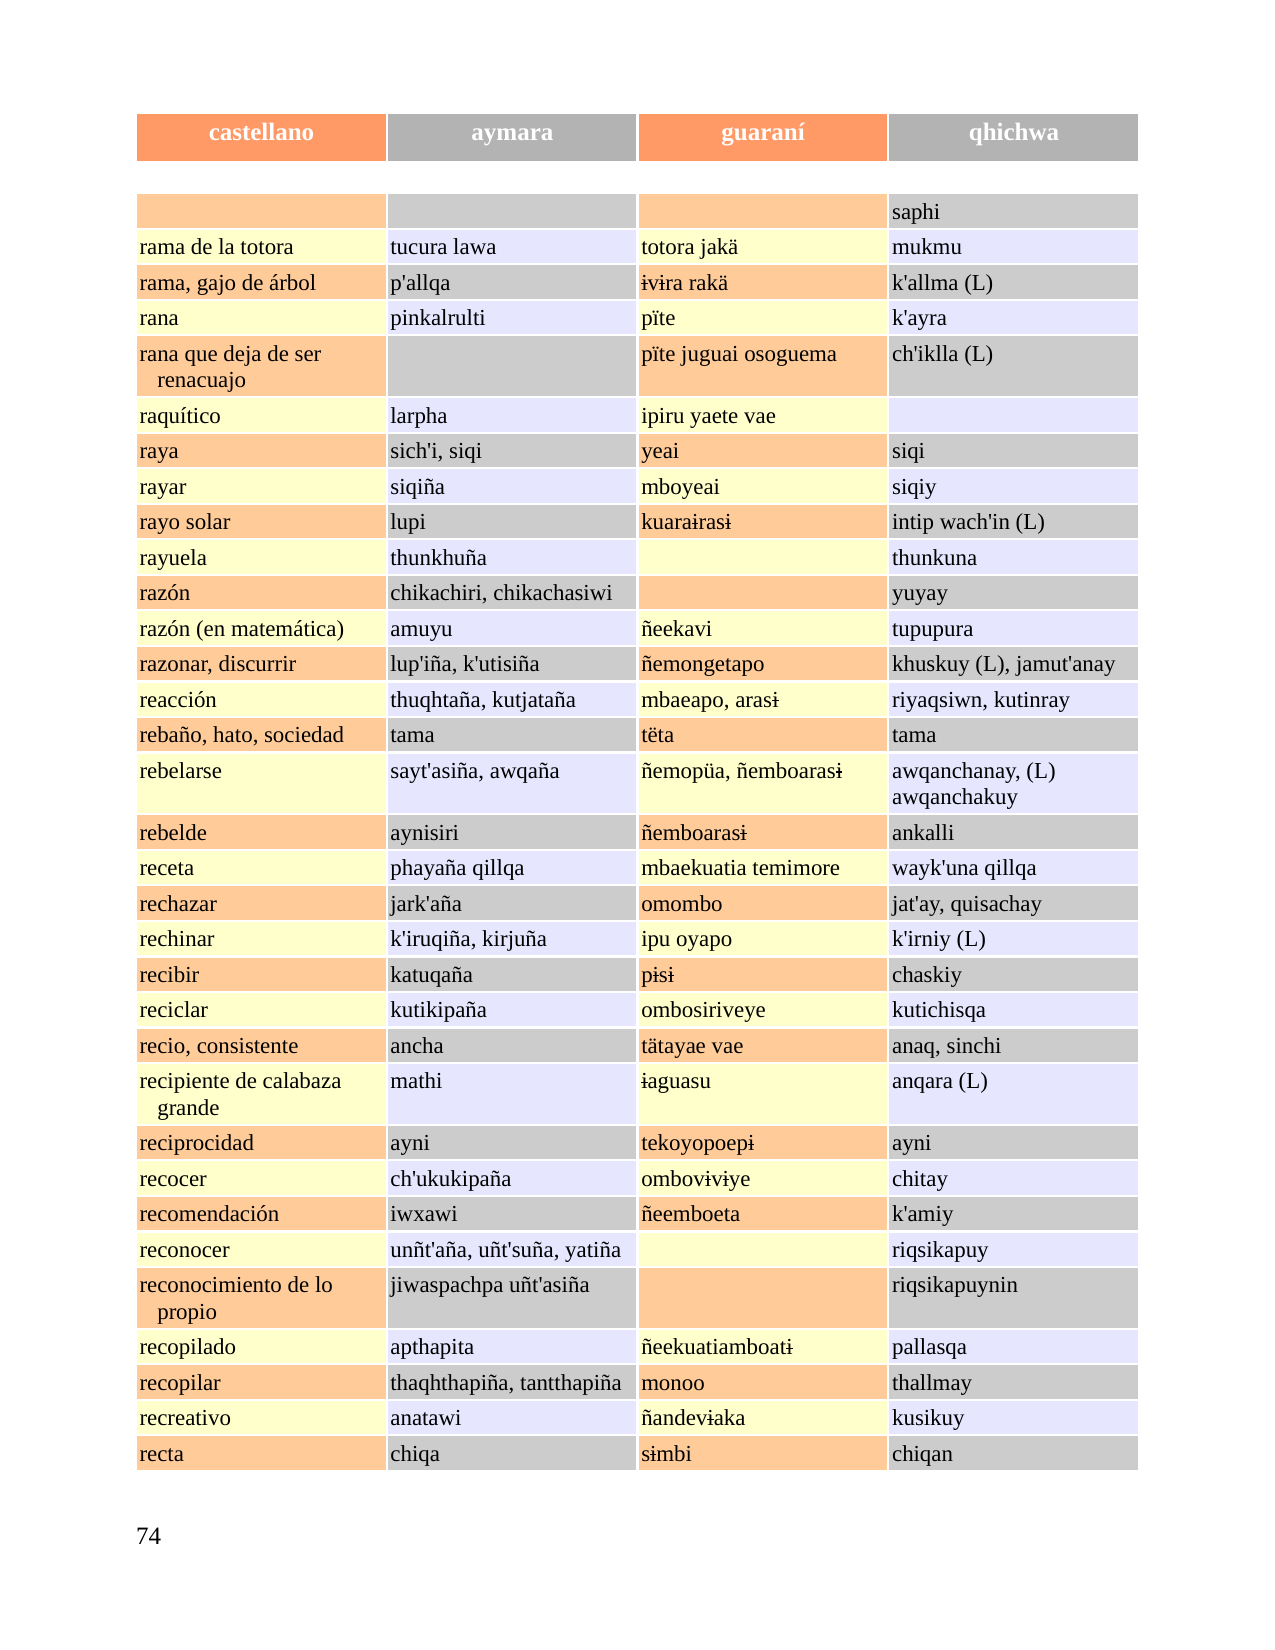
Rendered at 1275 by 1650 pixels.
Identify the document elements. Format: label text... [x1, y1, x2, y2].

table_cell recomendación [137, 1197, 386, 1230]
table_cell rebelde [137, 815, 386, 849]
table_cell intip wach'in (L) [889, 505, 1138, 538]
table_cell anatawi [388, 1401, 636, 1434]
table_cell jat'ay, quisachay [889, 886, 1138, 920]
table_cell ñeekuatiamboati [639, 1330, 887, 1363]
table_cell ivira rakä [639, 265, 887, 299]
table_cell omboviviye [639, 1161, 887, 1195]
table_cell rama, gajo de árbol [137, 265, 386, 299]
table_cell chikachiri, chikachasiwi [388, 576, 636, 609]
table_cell recipiente de calabaza grande [137, 1064, 386, 1124]
table_cell ipu oyapo [639, 922, 887, 955]
table_cell yuyay [889, 576, 1138, 609]
table_cell siqiy [889, 469, 1138, 503]
table_cell chaskiy [889, 958, 1138, 991]
table_cell pisi [639, 958, 887, 991]
table_cell pïte juguai osoguema [639, 336, 887, 396]
table_cell [889, 398, 1138, 432]
table_cell rana que deja de ser renacuajo [137, 336, 386, 396]
table_cell thuqhtaña, kutjataña [388, 683, 636, 716]
table_cell [388, 194, 636, 228]
table_cell unñt'aña, uñt'suña, yatiña [388, 1233, 636, 1266]
table_cell [639, 1233, 887, 1266]
table_cell [388, 336, 636, 396]
table_cell [639, 576, 887, 609]
table_cell mbaeapo, arasi [639, 683, 887, 716]
table_cell saphi [889, 194, 1138, 228]
table_cell rebaño, hato, sociedad [137, 718, 386, 751]
table_cell reconocer [137, 1233, 386, 1266]
table_cell lup'iña, k'utisiña [388, 647, 636, 680]
table_cell siqiña [388, 469, 636, 503]
table_cell katuqaña [388, 958, 636, 991]
table_cell kusikuy [889, 1401, 1138, 1434]
table_cell sayt'asiña, awqaña [388, 754, 636, 813]
table_cell ñemboarasi [639, 815, 887, 849]
table_cell razón (en matemática) [137, 611, 386, 645]
table_cell riqsikapuy [889, 1233, 1138, 1266]
table_cell p'allqa [388, 265, 636, 299]
table_cell rebelarse [137, 754, 386, 813]
table_cell recopilado [137, 1330, 386, 1363]
table_cell totora jakä [639, 230, 887, 263]
table_cell tucura lawa [388, 230, 636, 263]
table_cell phayaña qillqa [388, 851, 636, 884]
table_cell k'irniy (L) [889, 922, 1138, 955]
table_cell thunkhuña [388, 540, 636, 574]
table_cell aynisiri [388, 815, 636, 849]
table_cell amuyu [388, 611, 636, 645]
table_cell ñandeviaka [639, 1401, 887, 1434]
table_cell tätayae vae [639, 1029, 887, 1062]
table_cell monoo [639, 1365, 887, 1399]
table_cell recreativo [137, 1401, 386, 1434]
table_cell iaguasu [639, 1064, 887, 1124]
table_cell yeai [639, 434, 887, 467]
table_cell wayk'una qillqa [889, 851, 1138, 884]
table_cell receta [137, 851, 386, 884]
table_cell tëta [639, 718, 887, 751]
table_cell sich'i, siqi [388, 434, 636, 467]
table_cell tupupura [889, 611, 1138, 645]
table_cell pinkalrulti [388, 301, 636, 334]
table_cell riqsikapuynin [889, 1268, 1138, 1328]
table_cell razón [137, 576, 386, 609]
table_cell razonar, discurrir [137, 647, 386, 680]
table_cell ombosiriveye [639, 993, 887, 1026]
table_cell ñeekavi [639, 611, 887, 645]
table_cell kutichisqa [889, 993, 1138, 1026]
table_cell k'amiy [889, 1197, 1138, 1230]
table_cell siqi [889, 434, 1138, 467]
table_cell reciprocidad [137, 1126, 386, 1159]
table_cell mukmu [889, 230, 1138, 263]
table_cell mbaekuatia temimore [639, 851, 887, 884]
table_cell jark'aña [388, 886, 636, 920]
table_cell tekoyopoepi [639, 1126, 887, 1159]
table_cell pallasqa [889, 1330, 1138, 1363]
table_cell thallmay [889, 1365, 1138, 1399]
table_cell rechazar [137, 886, 386, 920]
table_cell recio, consistente [137, 1029, 386, 1062]
table_cell rechinar [137, 922, 386, 955]
table_cell iwxawi [388, 1197, 636, 1230]
table_cell chitay [889, 1161, 1138, 1195]
table_cell recocer [137, 1161, 386, 1195]
table_cell ñeemboeta [639, 1197, 887, 1230]
table_cell [639, 194, 887, 228]
table_cell anaq, sinchi [889, 1029, 1138, 1062]
table_cell ancha [388, 1029, 636, 1062]
table_cell chiqa [388, 1436, 636, 1470]
table_cell [137, 194, 386, 228]
table_cell larpha [388, 398, 636, 432]
table_cell ipiru yaete vae [639, 398, 887, 432]
table_cell recibir [137, 958, 386, 991]
table_cell ayni [889, 1126, 1138, 1159]
table_cell omombo [639, 886, 887, 920]
table_cell rayar [137, 469, 386, 503]
table_cell [639, 540, 887, 574]
table_cell lupi [388, 505, 636, 538]
table_cell ch'ukukipaña [388, 1161, 636, 1195]
table_cell k'ayra [889, 301, 1138, 334]
table_cell rayo solar [137, 505, 386, 538]
table_cell raya [137, 434, 386, 467]
table_cell mathi [388, 1064, 636, 1124]
table_cell recta [137, 1436, 386, 1470]
table_cell ñemongetapo [639, 647, 887, 680]
table_cell pïte [639, 301, 887, 334]
table_cell mboyeai [639, 469, 887, 503]
table_cell rana [137, 301, 386, 334]
table_cell k'allma (L) [889, 265, 1138, 299]
table_cell k'iruqiña, kirjuña [388, 922, 636, 955]
table_cell tama [388, 718, 636, 751]
table_cell raquítico [137, 398, 386, 432]
table_cell kuarairasi [639, 505, 887, 538]
table_cell jiwaspachpa uñt'asiña [388, 1268, 636, 1328]
table_cell riyaqsiwn, kutinray [889, 683, 1138, 716]
table_cell reacción [137, 683, 386, 716]
table_cell thunkuna [889, 540, 1138, 574]
table_cell anqara (L) [889, 1064, 1138, 1124]
table_cell chiqan [889, 1436, 1138, 1470]
table_cell thaqhthapiña, tantthapiña [388, 1365, 636, 1399]
table_cell awqanchanay, (L) awqanchakuy [889, 754, 1138, 813]
table_cell kutikipaña [388, 993, 636, 1026]
table_cell ch'iklla (L) [889, 336, 1138, 396]
table_cell khuskuy (L), jamut'anay [889, 647, 1138, 680]
table_cell rama de la totora [137, 230, 386, 263]
table_cell reciclar [137, 993, 386, 1026]
table_cell reconocimiento de lo propio [137, 1268, 386, 1328]
table_cell ayni [388, 1126, 636, 1159]
table_cell simbi [639, 1436, 887, 1470]
table_cell ñemopüa, ñemboarasi [639, 754, 887, 813]
table_cell apthapita [388, 1330, 636, 1363]
table_cell [639, 1268, 887, 1328]
table_cell tama [889, 718, 1138, 751]
table_cell recopilar [137, 1365, 386, 1399]
table_cell ankalli [889, 815, 1138, 849]
table_cell rayuela [137, 540, 386, 574]
